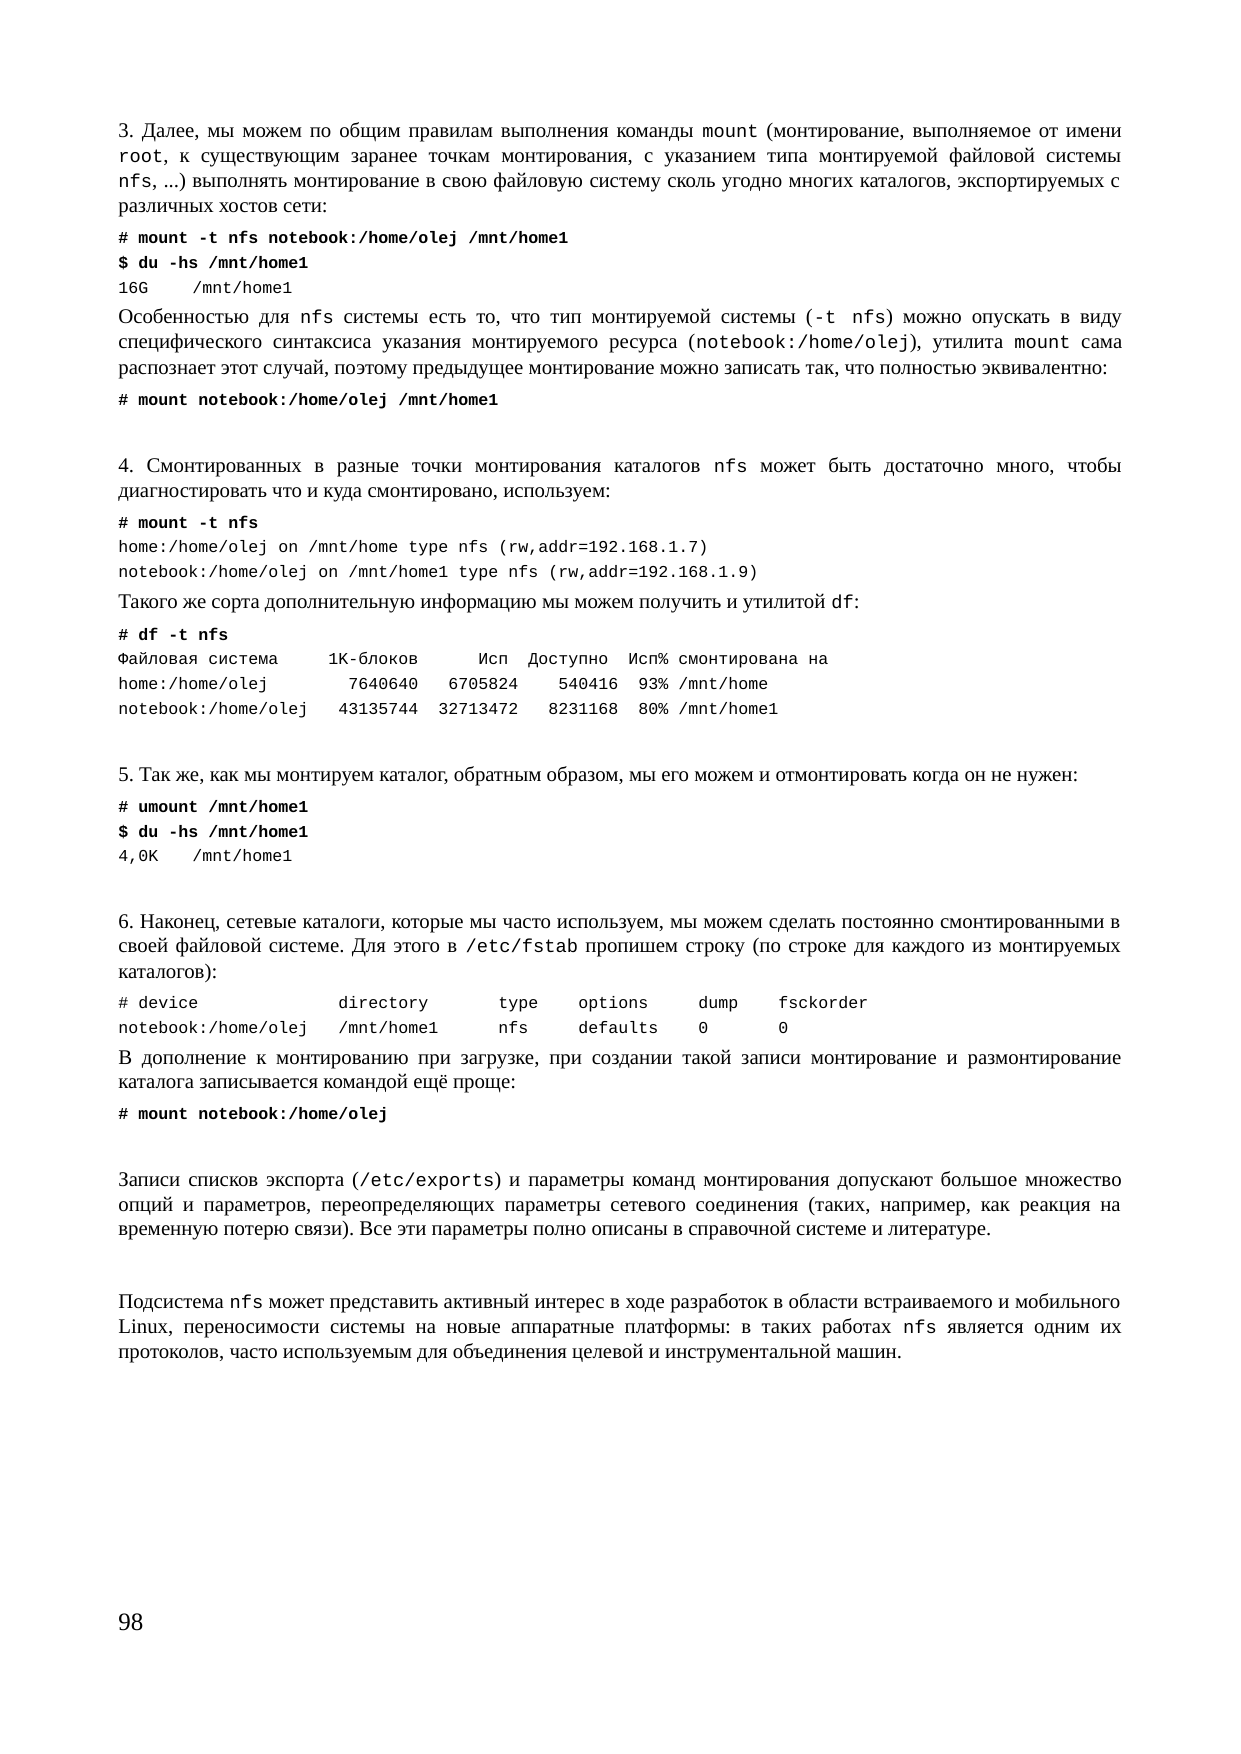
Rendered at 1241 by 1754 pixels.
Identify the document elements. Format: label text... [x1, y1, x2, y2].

text 4. Смонтированных в разные точки монтирования каталогов nfs может быть достаточно много, чтобы диагностировать что и куда смонтировано, используем: [118, 452, 1122, 502]
text Файловая система 1K-блоков Исп Доступно Исп% смонтирована на [118, 651, 1122, 670]
text # mount -t nfs notebook:/home/olej /mnt/home1 [118, 230, 1122, 249]
text # df -t nfs [118, 626, 1122, 645]
text Записи списков экспорта (/etc/exports) и параметры команд монтирования допускают большое множество опций и параметров, переопределяющих параметры сетевого соединения (таких, например, как реакция на временную потерю связи). Все эти параметры полно описаны в справочной системе и литературе. [118, 1167, 1122, 1240]
text 16G /mnt/home1 [118, 279, 1122, 298]
text notebook:/home/olej 43135744 32713472 8231168 80% /mnt/home1 [118, 701, 1122, 719]
text 3. Далее, мы можем по общим правилам выполнения команды mount (монтирование, выполняемое от имени root, к существующим заранее точкам монтирования, с указанием типа монтируемой файловой системы nfs, ...) выполнять монтирование в свою файловую систему сколь угодно многих каталогов, экспортируемых с различных хостов сети: [118, 118, 1122, 217]
text 4,0K /mnt/home1 [118, 848, 1122, 867]
text # mount -t nfs [118, 514, 1122, 533]
text # device directory type options dump fsckorder [118, 995, 1122, 1014]
text $ du -hs /mnt/home1 [118, 823, 1122, 842]
text $ du -hs /mnt/home1 [118, 255, 1122, 274]
text 6. Наконец, сетевые каталоги, которые мы часто используем, мы можем сделать постоянно смонтированными в своей файловой системе. Для этого в /etc/fstab пропишем строку (по строке для каждого из монтируемых каталогов): [118, 909, 1122, 983]
text home:/home/olej 7640640 6705824 540416 93% /mnt/home [118, 676, 1122, 694]
text # mount notebook:/home/olej [118, 1105, 1122, 1124]
text notebook:/home/olej /mnt/home1 nfs defaults 0 0 [118, 1020, 1122, 1039]
text В дополнение к монтированию при загрузке, при создании такой записи монтирование и размонтирование каталога записывается командой ещё проще: [118, 1045, 1122, 1093]
text home:/home/olej on /mnt/home type nfs (rw,addr=192.168.1.7) [118, 539, 1122, 558]
text notebook:/home/olej on /mnt/home1 type nfs (rw,addr=192.168.1.9) [118, 564, 1122, 583]
text Подсистема nfs может представить активный интерес в ходе разработок в области встраиваемого и мобильного Linux, переносимости системы на новые аппаратные платформы: в таких работах nfs является одним их протоколов, часто используемым для объединения целевой и инструментальной машин. [118, 1289, 1122, 1363]
text 5. Так же, как мы монтируем каталог, обратным образом, мы его можем и отмонтировать когда он не нужен: [118, 762, 1122, 786]
text # umount /mnt/home1 [118, 798, 1122, 817]
text # mount notebook:/home/olej /mnt/home1 [118, 391, 1122, 410]
text Такого же сорта дополнительную информацию мы можем получить и утилитой df: [118, 588, 1122, 614]
text Особенностью для nfs системы есть то, что тип монтируемой системы (-t nfs) можно опускать в виду специфического синтаксиса указания монтируемого ресурса (notebook:/home/olej), утилита mount сама распознает этот случай, поэтому предыдущее монтирование можно записать так, что полностью эквивалентно: [118, 304, 1122, 379]
